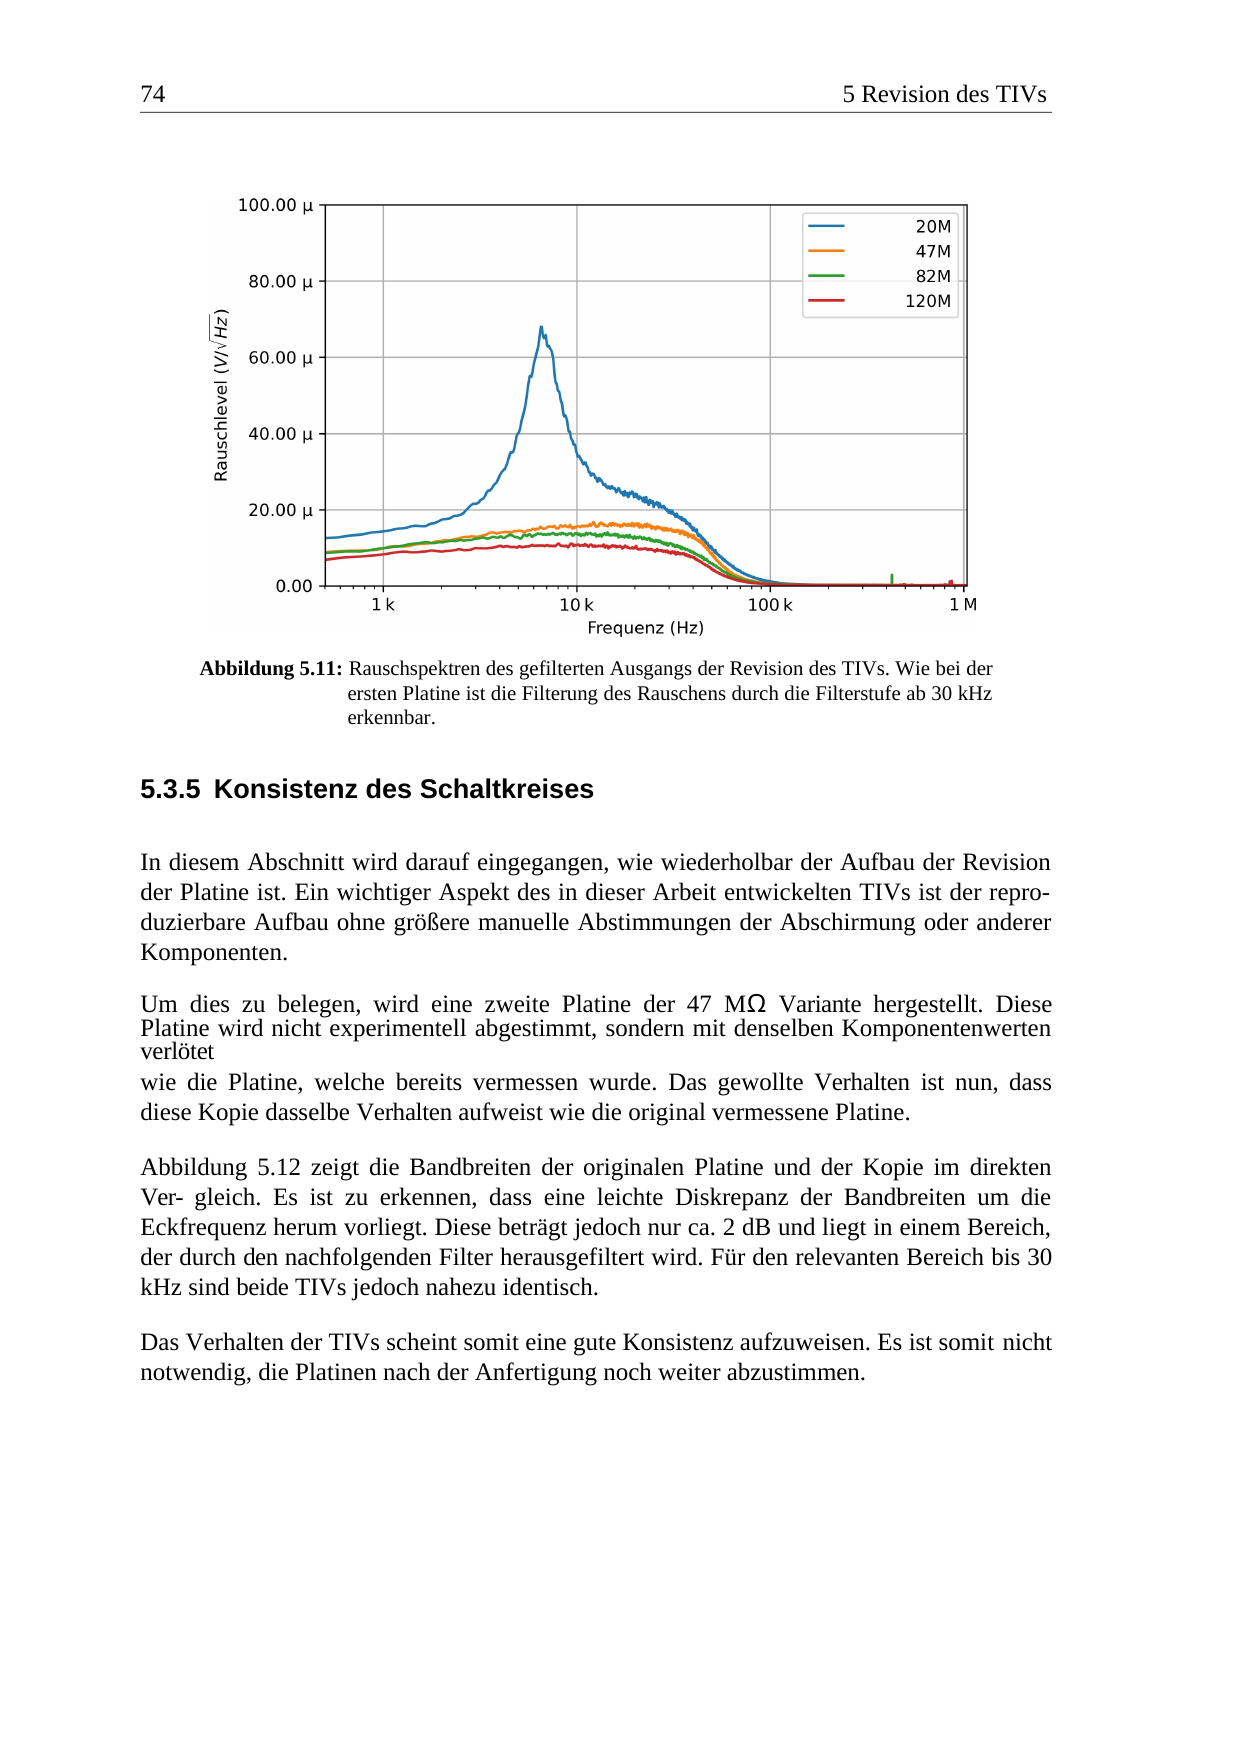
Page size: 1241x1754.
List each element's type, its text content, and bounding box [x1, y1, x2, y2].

subtitle Konsistenz des Schaltkreises [140, 773, 1240, 804]
text Abbildung 5.11: Rauschspektren des gefilterten Ausgangs der Revision des TIVs. Wie bei der ersten Platine ist die Filterung des Rauschens durch die Filterstufe ab 30 kHz erkennbar. [199, 656, 993, 729]
picture [209, 198, 976, 637]
text wie die Platine, welche bereits vermessen wurde. Das gewollte Verhalten ist nun, dass diese Kopie dasselbe Verhalten aufweist wie die original vermessene Platine. [140, 1067, 1052, 1126]
text Das Verhalten der TIVs scheint somit eine gute Konsistenz aufzuweisen. Es ist somit nicht notwendig, die Platinen nach der Anfertigung noch weiter abzustimmen. [140, 1327, 1052, 1386]
text In diesem Abschnitt wird darauf eingegangen, wie wiederholbar der Aufbau der Revision der Platine ist. Ein wichtiger Aspekt des in dieser Arbeit entwickelten TIVs ist der repro- duzierbare Aufbau ohne größere manuelle Abstimmungen der Abschirmung oder anderer Komponenten. [140, 847, 1052, 966]
text Um dies zu belegen, wird eine zweite Platine der 47 MΩ Variante hergestellt. Diese Platine wird nicht experimentell abgestimmt, sondern mit denselben Komponentenwerten verlötet [140, 991, 1052, 1065]
text Abbildung 5.12 zeigt die Bandbreiten der originalen Platine und der Kopie im direkten Ver- gleich. Es ist zu erkennen, dass eine leichte Diskrepanz der Bandbreiten um die Eckfrequenz herum vorliegt. Diese beträgt jedoch nur ca. 2 dB und liegt in einem Bereich, der durch den nachfolgenden Filter herausgefiltert wird. Für den relevanten Bereich bis 30 kHz sind beide TIVs jedoch nahezu identisch. [140, 1152, 1052, 1301]
